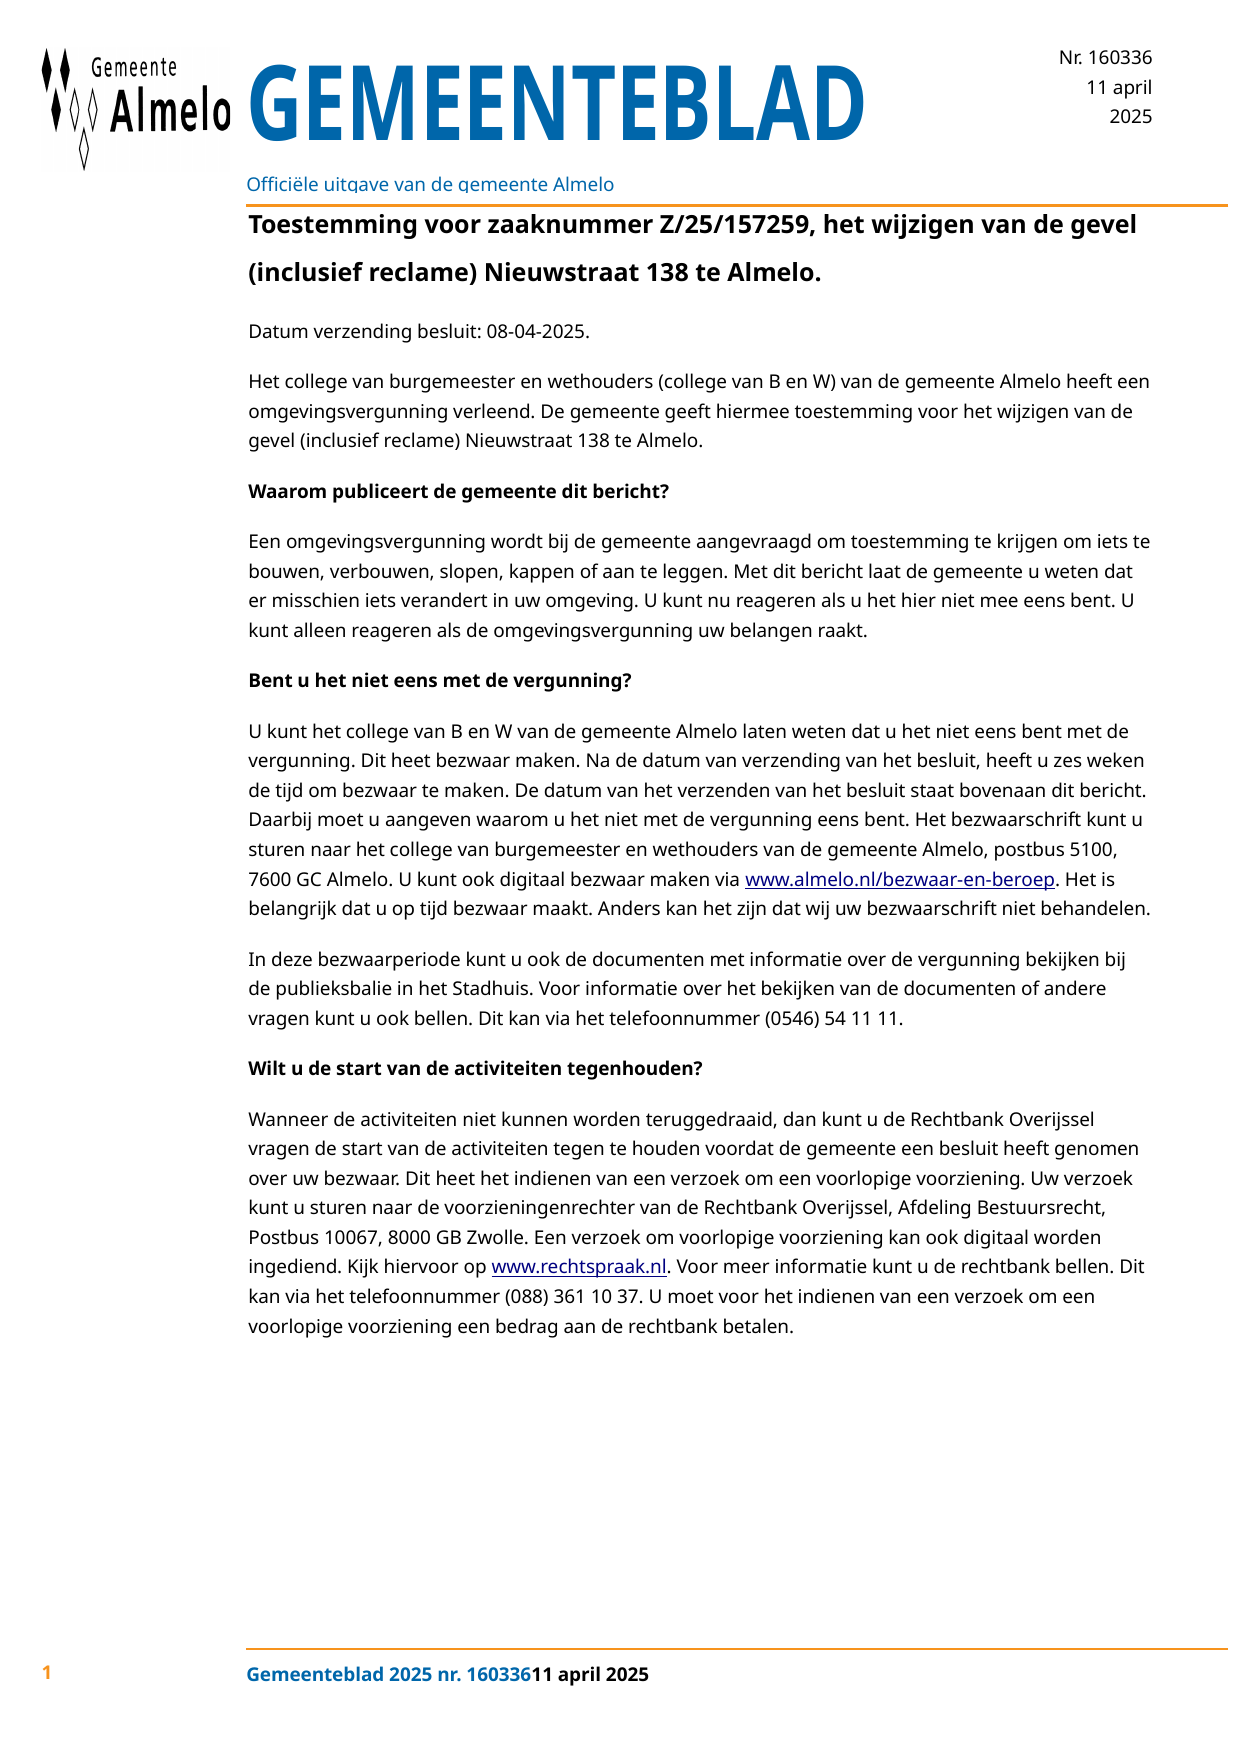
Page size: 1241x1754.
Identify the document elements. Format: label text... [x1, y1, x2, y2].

text Bent u het niet eens met de vergunning? [248, 667, 1152, 693]
text Wanneer de activiteiten niet kunnen worden teruggedraaid, dan kunt u de Rechtbank Overijssel vragen de start van de activiteiten tegen te houden voordat de gemeente een besluit heeft genomen over uw bezwaar. Dit heet het indienen van een verzoek om een voorlopige voorziening. Uw verzoek kunt u sturen naar de voorzieningenrechter van de Rechtbank Overijssel, Afdeling Bestuursrecht, Postbus 10067, 8000 GB Zwolle. Een verzoek om voorlopige voorziening kan ook digitaal worden ingediend. Kijk hiervoor op www.rechtspraak.nl. Voor meer informatie kunt u de rechtbank bellen. Dit kan via het telefoonnummer (088) 361 10 37. U moet voor het indienen van een verzoek om een voorlopige voorziening een bedrag aan de rechtbank betalen. [248, 1106, 1152, 1339]
text In deze bezwaarperiode kunt u ook de documenten met informatie over de vergunning bekijken bij de publieksbalie in het Stadhuis. Voor informatie over het bekijken van de documenten of andere vragen kunt u ook bellen. Dit kan via het telefoonnummer (0546) 54 11 11. [248, 946, 1152, 1031]
text Een omgevingsvergunning wordt bij de gemeente aangevraagd om toestemming te krijgen om iets te bouwen, verbouwen, slopen, kappen of aan te leggen. Met dit bericht laat de gemeente u weten dat er misschien iets verandert in uw omgeving. U kunt nu reageren als u het hier niet mee eens bent. U kunt alleen reageren als de omgevingsvergunning uw belangen raakt. [248, 528, 1152, 643]
text Wilt u de start van de activiteiten tegenhouden? [248, 1055, 1152, 1081]
text Datum verzending besluit: 08-04-2025. [248, 318, 1152, 344]
text Toestemming voor zaaknummer Z/25/157259, het wijzigen van de gevel (inclusief reclame) Nieuwstraat 138 te Almelo. [248, 207, 1152, 288]
text Waarom publiceert de gemeente dit bericht? [248, 478, 1152, 504]
text Het college van burgemeester en wethouders (college van B en W) van de gemeente Almelo heeft een omgevingsvergunning verleend. De gemeente geeft hiermee toestemming voor het wijzigen van de gevel (inclusief reclame) Nieuwstraat 138 te Almelo. [248, 368, 1152, 453]
picture [41, 47, 231, 172]
text U kunt het college van B en W van de gemeente Almelo laten weten dat u het niet eens bent met de vergunning. Dit heet bezwaar maken. Na de datum van verzending van het besluit, heeft u zes weken de tijd om bezwaar te maken. De datum van het verzenden van het besluit staat bovenaan dit bericht. Daarbij moet u aangeven waarom u het niet met de vergunning eens bent. Het bezwaarschrift kunt u sturen naar het college van burgemeester en wethouders van de gemeente Almelo, postbus 5100, 7600 GC Almelo. U kunt ook digitaal bezwaar maken via www.almelo.nl/bezwaar-en-beroep. Het is belangrijk dat u op tijd bezwaar maakt. Anders kan het zijn dat wij uw bezwaarschrift niet behandelen. [248, 718, 1152, 921]
